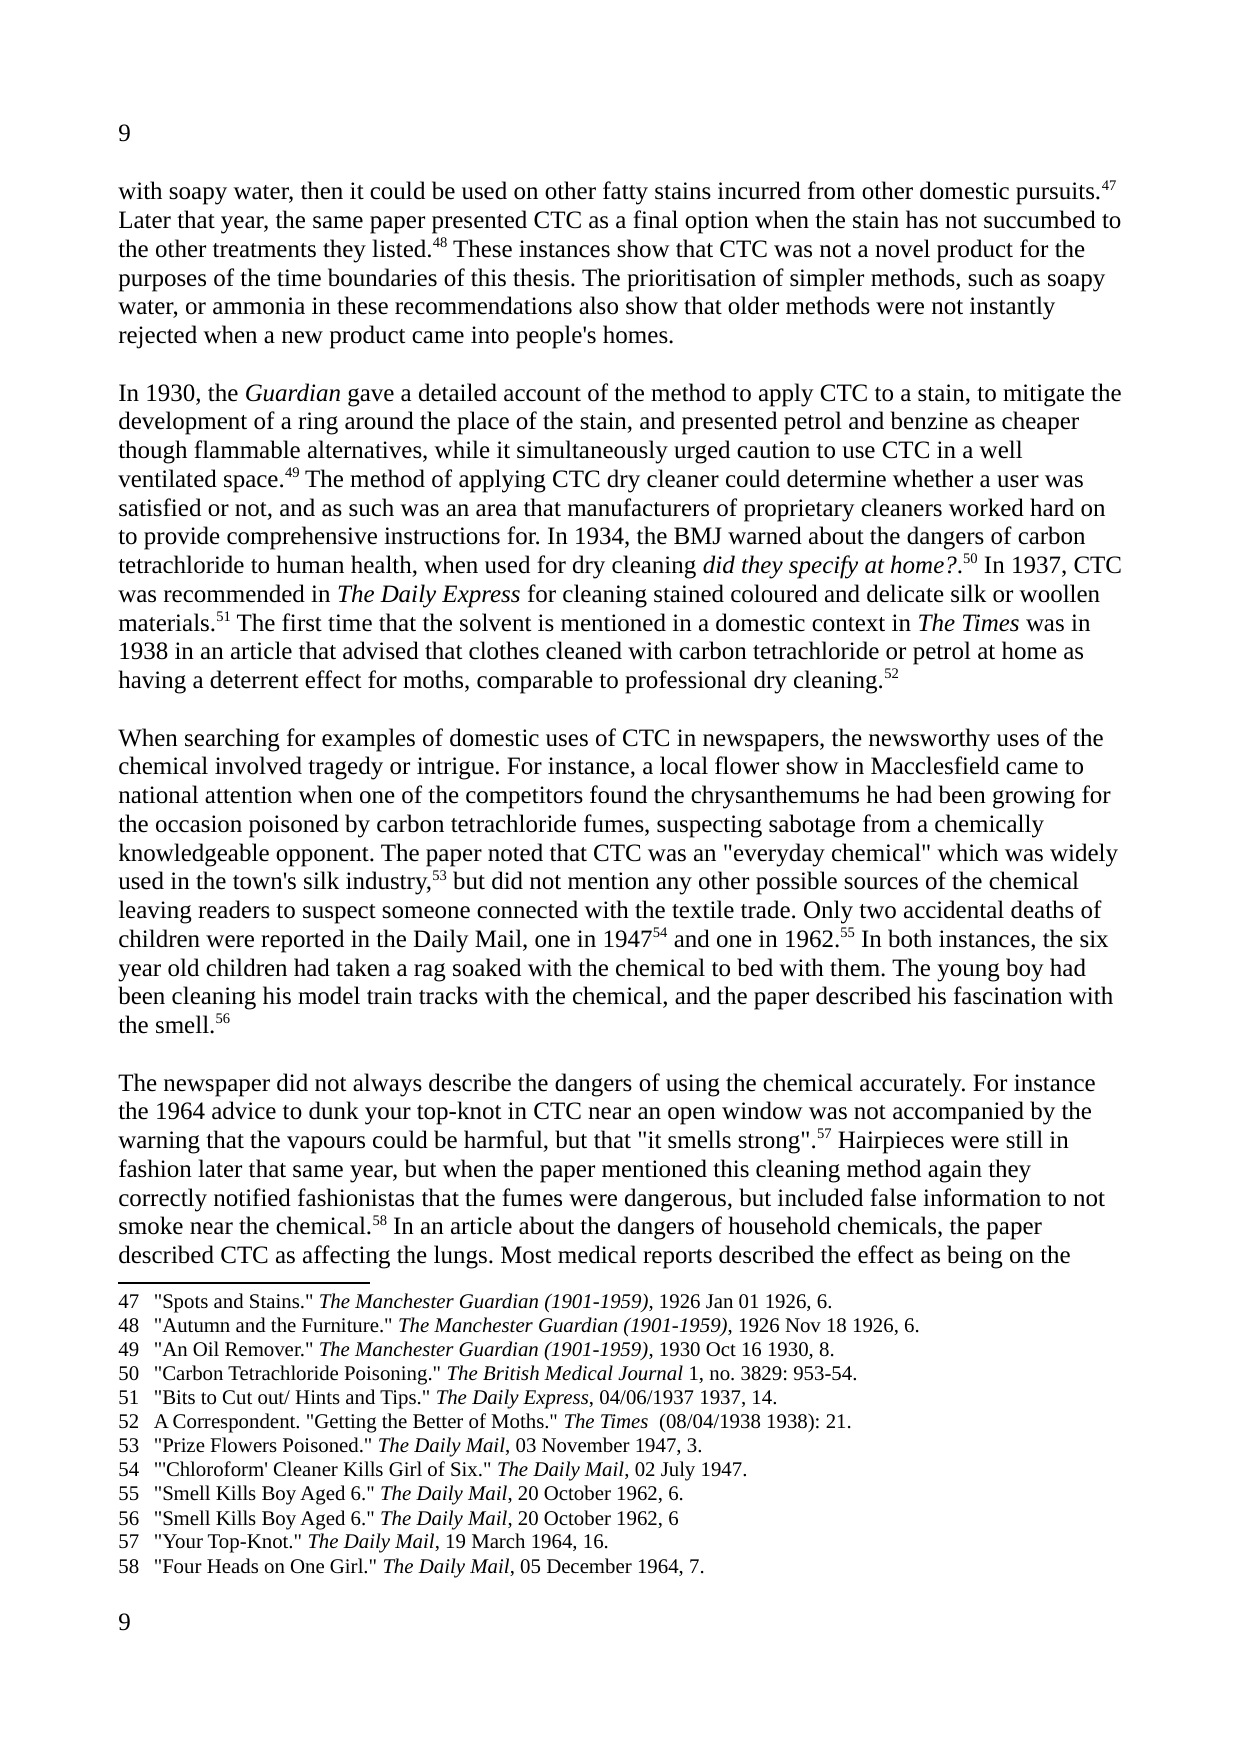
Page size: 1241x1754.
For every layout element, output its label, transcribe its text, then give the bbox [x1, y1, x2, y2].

text "Smell Kills Boy Aged 6." The Daily Mail, 20 October 1962, 6 [118, 1505, 1122, 1529]
text When searching for examples of domestic uses of CTC in newspapers, the newsworthy uses of the chemical involved tragedy or intrigue. For instance, a local flower show in Macclesfield came to national attention when one of the competitors found the chrysanthemums he had been growing for the occasion poisoned by carbon tetrachloride fumes, suspecting sabotage from a chemically knowledgeable opponent. The paper noted that CTC was an "everyday chemical" which was widely used in the town's silk industry, but did not mention any other possible sources of the chemical leaving readers to suspect someone connected with the textile trade. Only two accidental deaths of children were reported in the Daily Mail, one in 1947 and one in 1962. In both instances, the six year old children had taken a rag soaked with the chemical to bed with them. The young boy had been cleaning his model train tracks with the chemical, and the paper described his fascination with the smell. [118, 723, 1122, 1039]
text "Smell Kills Boy Aged 6." The Daily Mail, 20 October 1962, 6. [118, 1481, 1122, 1505]
text "Spots and Stains." The Manchester Guardian (1901-1959), 1926 Jan 01 1926, 6. [118, 1289, 1122, 1313]
text "Carbon Tetrachloride Poisoning." The British Medical Journal 1, no. 3829: 953-54. [118, 1361, 1122, 1385]
text The newspaper did not always describe the dangers of using the chemical accurately. For instance the 1964 advice to dunk your top-knot in CTC near an open window was not accompanied by the warning that the vapours could be harmful, but that "it smells strong". Hairpieces were still in fashion later that same year, but when the paper mentioned this cleaning method again they correctly notified fashionistas that the fumes were dangerous, but included false information to not smoke near the chemical. In an article about the dangers of household chemicals, the paper described CTC as affecting the lungs. Most medical reports described the effect as being on the [118, 1068, 1122, 1269]
text "Autumn and the Furniture." The Manchester Guardian (1901-1959), 1926 Nov 18 1926, 6. [118, 1313, 1122, 1337]
text "Bits to Cut out/ Hints and Tips." The Daily Express, 04/06/1937 1937, 14. [118, 1385, 1122, 1409]
text "Prize Flowers Poisoned." The Daily Mail, 03 November 1947, 3. [118, 1433, 1122, 1457]
text In 1930, the Guardian gave a detailed account of the method to apply CTC to a stain, to mitigate the development of a ring around the place of the stain, and presented petrol and benzine as cheaper though flammable alternatives, while it simultaneously urged caution to use CTC in a well ventilated space. The method of applying CTC dry cleaner could determine whether a user was satisfied or not, and as such was an area that manufacturers of proprietary cleaners worked hard on to provide comprehensive instructions for. In 1934, the BMJ warned about the dangers of carbon tetrachloride to human health, when used for dry cleaning did they specify at home?. In 1937, CTC was recommended in The Daily Express for cleaning stained coloured and delicate silk or woollen materials. The first time that the solvent is mentioned in a domestic context in The Times was in 1938 in an article that advised that clothes cleaned with carbon tetrachloride or petrol at home as having a deterrent effect for moths, comparable to professional dry cleaning. [118, 378, 1122, 694]
text "'Chloroform' Cleaner Kills Girl of Six." The Daily Mail, 02 July 1947. [118, 1457, 1122, 1481]
text "Four Heads on One Girl." The Daily Mail, 05 December 1964, 7. [118, 1553, 1122, 1578]
text "An Oil Remover." The Manchester Guardian (1901-1959), 1930 Oct 16 1930, 8. [118, 1337, 1122, 1361]
text A Correspondent. "Getting the Better of Moths." The Times (08/04/1938 1938): 21. [118, 1409, 1122, 1433]
text "Your Top-Knot." The Daily Mail, 19 March 1964, 16. [118, 1529, 1122, 1553]
text with soapy water, then it could be used on other fatty stains incurred from other domestic pursuits. Later that year, the same paper presented CTC as a final option when the stain has not succumbed to the other treatments they listed. These instances show that CTC was not a novel product for the purposes of the time boundaries of this thesis. The prioritisation of simpler methods, such as soapy water, or ammonia in these recommendations also show that older methods were not instantly rejected when a new product came into people's homes. [118, 176, 1122, 349]
